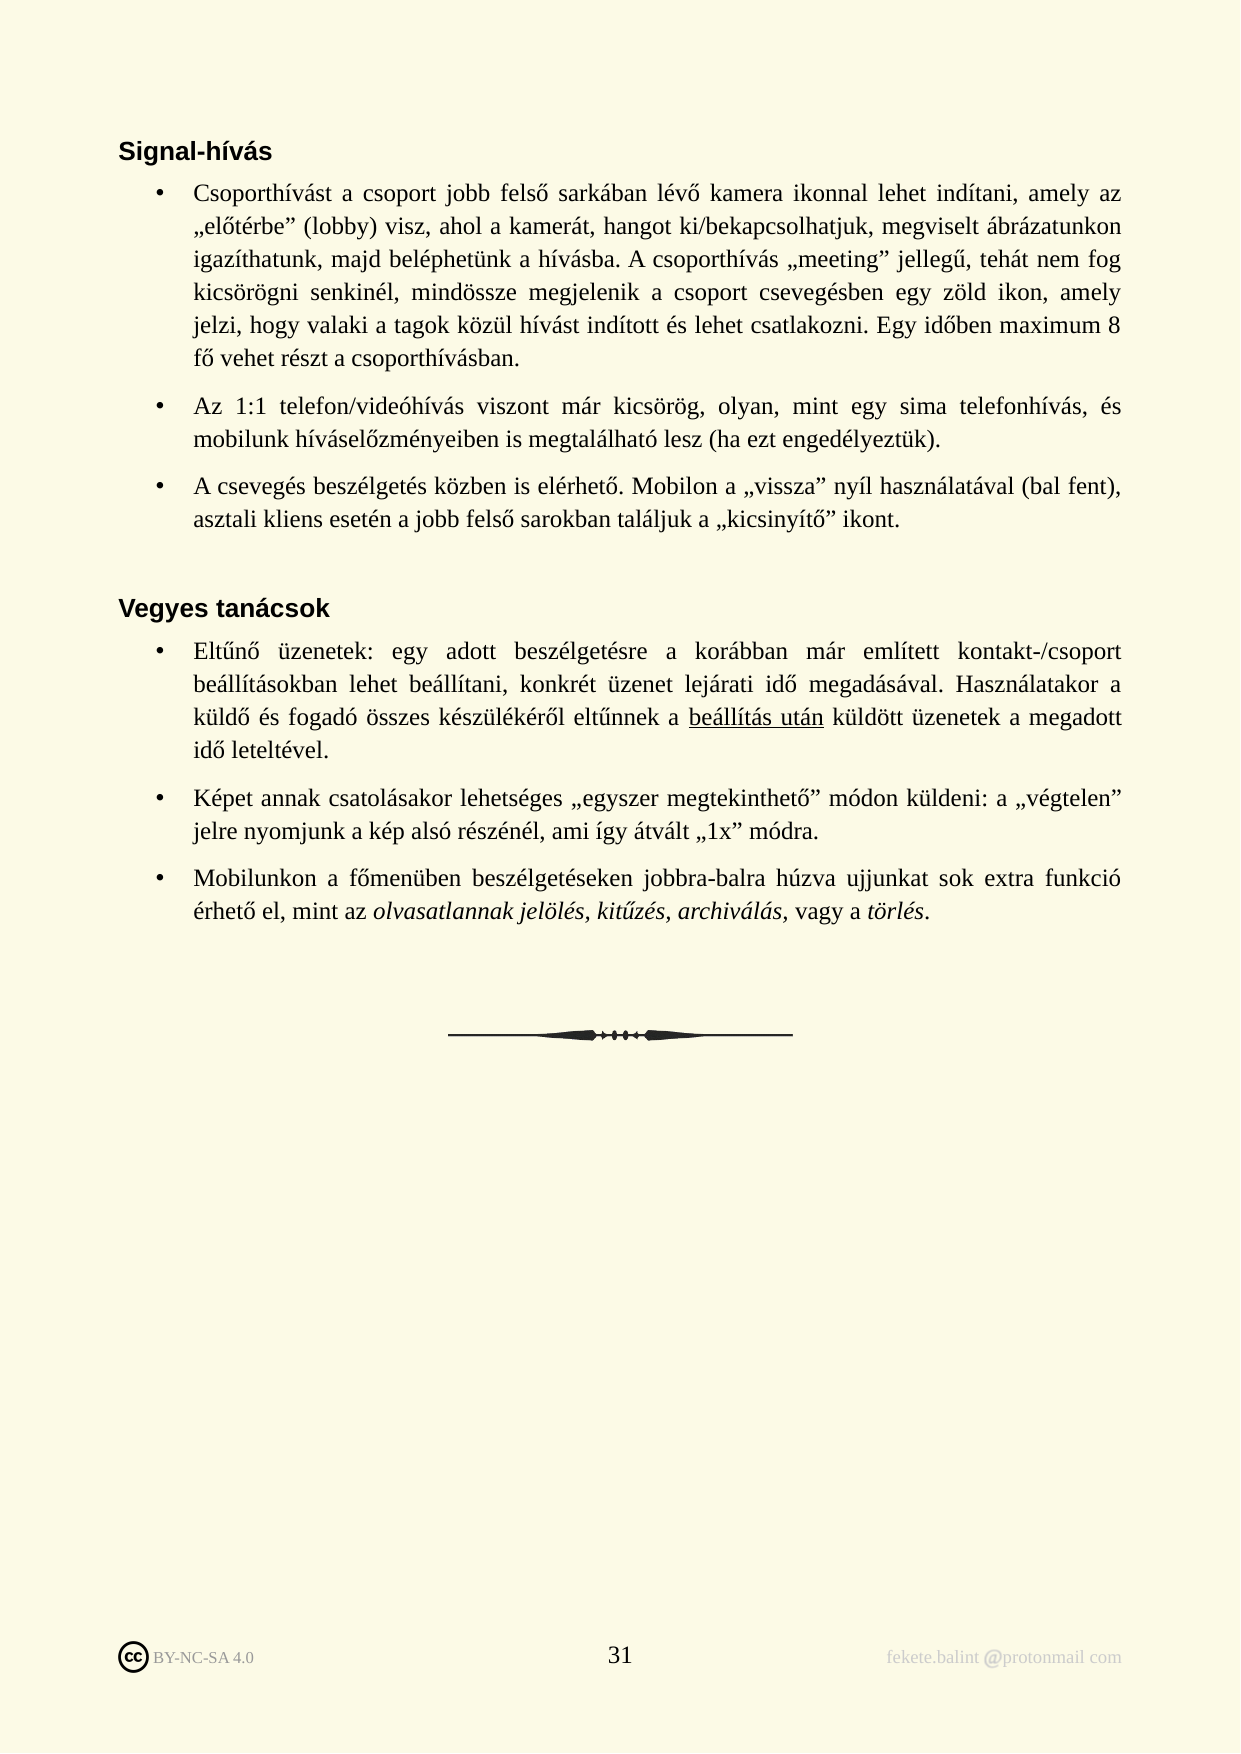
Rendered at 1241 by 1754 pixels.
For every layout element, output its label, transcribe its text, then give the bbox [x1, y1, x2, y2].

picture [118, 1641, 149, 1673]
list Képet annak csatolásakor lehetséges „egyszer megtekinthető” módon küldeni: a „végtelen” jelre nyomjunk a kép alsó részénél, ami így átvált „1x” módra. [156, 783, 1122, 844]
picture [982, 1648, 1003, 1669]
list Csoporthívást a csoport jobb felső sarkában lévő kamera ikonnal lehet indítani, amely az „előtérbe” (lobby) visz, ahol a kamerát, hangot ki/bekapcsolhatjuk, megviselt ábrázatunkon igazíthatunk, majd beléphetünk a hívásba. A csoporthívás „meeting” jellegű, tehát nem fog kicsörögni senkinél, mindössze megjelenik a csoport csevegésben egy zöld ikon, amely jelzi, hogy valaki a tagok közül hívást indított és lehet csatlakozni. Egy időben maximum 8 fő vehet részt a csoporthívásban. [156, 178, 1122, 372]
list A csevegés beszélgetés közben is elérhető. Mobilon a „vissza” nyíl használatával (bal fent), asztali kliens esetén a jobb felső sarokban találjuk a „kicsinyítő” ikont. [156, 471, 1122, 533]
list Mobilunkon a főmenüben beszélgetéseken jobbra-balra húzva ujjunkat sok extra funkció érhető el, mint az olvasatlannak jelölés, kitűzés, archiválás, vagy a törlés. [156, 863, 1122, 925]
picture [446, 1027, 795, 1043]
list Az 1:1 telefon/videóhívás viszont már kicsörög, olyan, mint egy sima telefonhívás, és mobilunk híváselőzményeiben is megtalálható lesz (ha ezt engedélyeztük). [156, 391, 1122, 453]
list Eltűnő üzenetek: egy adott beszélgetésre a korábban már említett kontakt-/csoport beállításokban lehet beállítani, konkrét üzenet lejárati idő megadásával. Használatakor a küldő és fogadó összes készülékéről eltűnnek a beállítás után küldött üzenetek a megadott idő leteltével. [156, 636, 1122, 764]
subtitle Vegyes tanácsok [118, 593, 1122, 623]
subtitle Signal-hívás [118, 135, 1122, 166]
